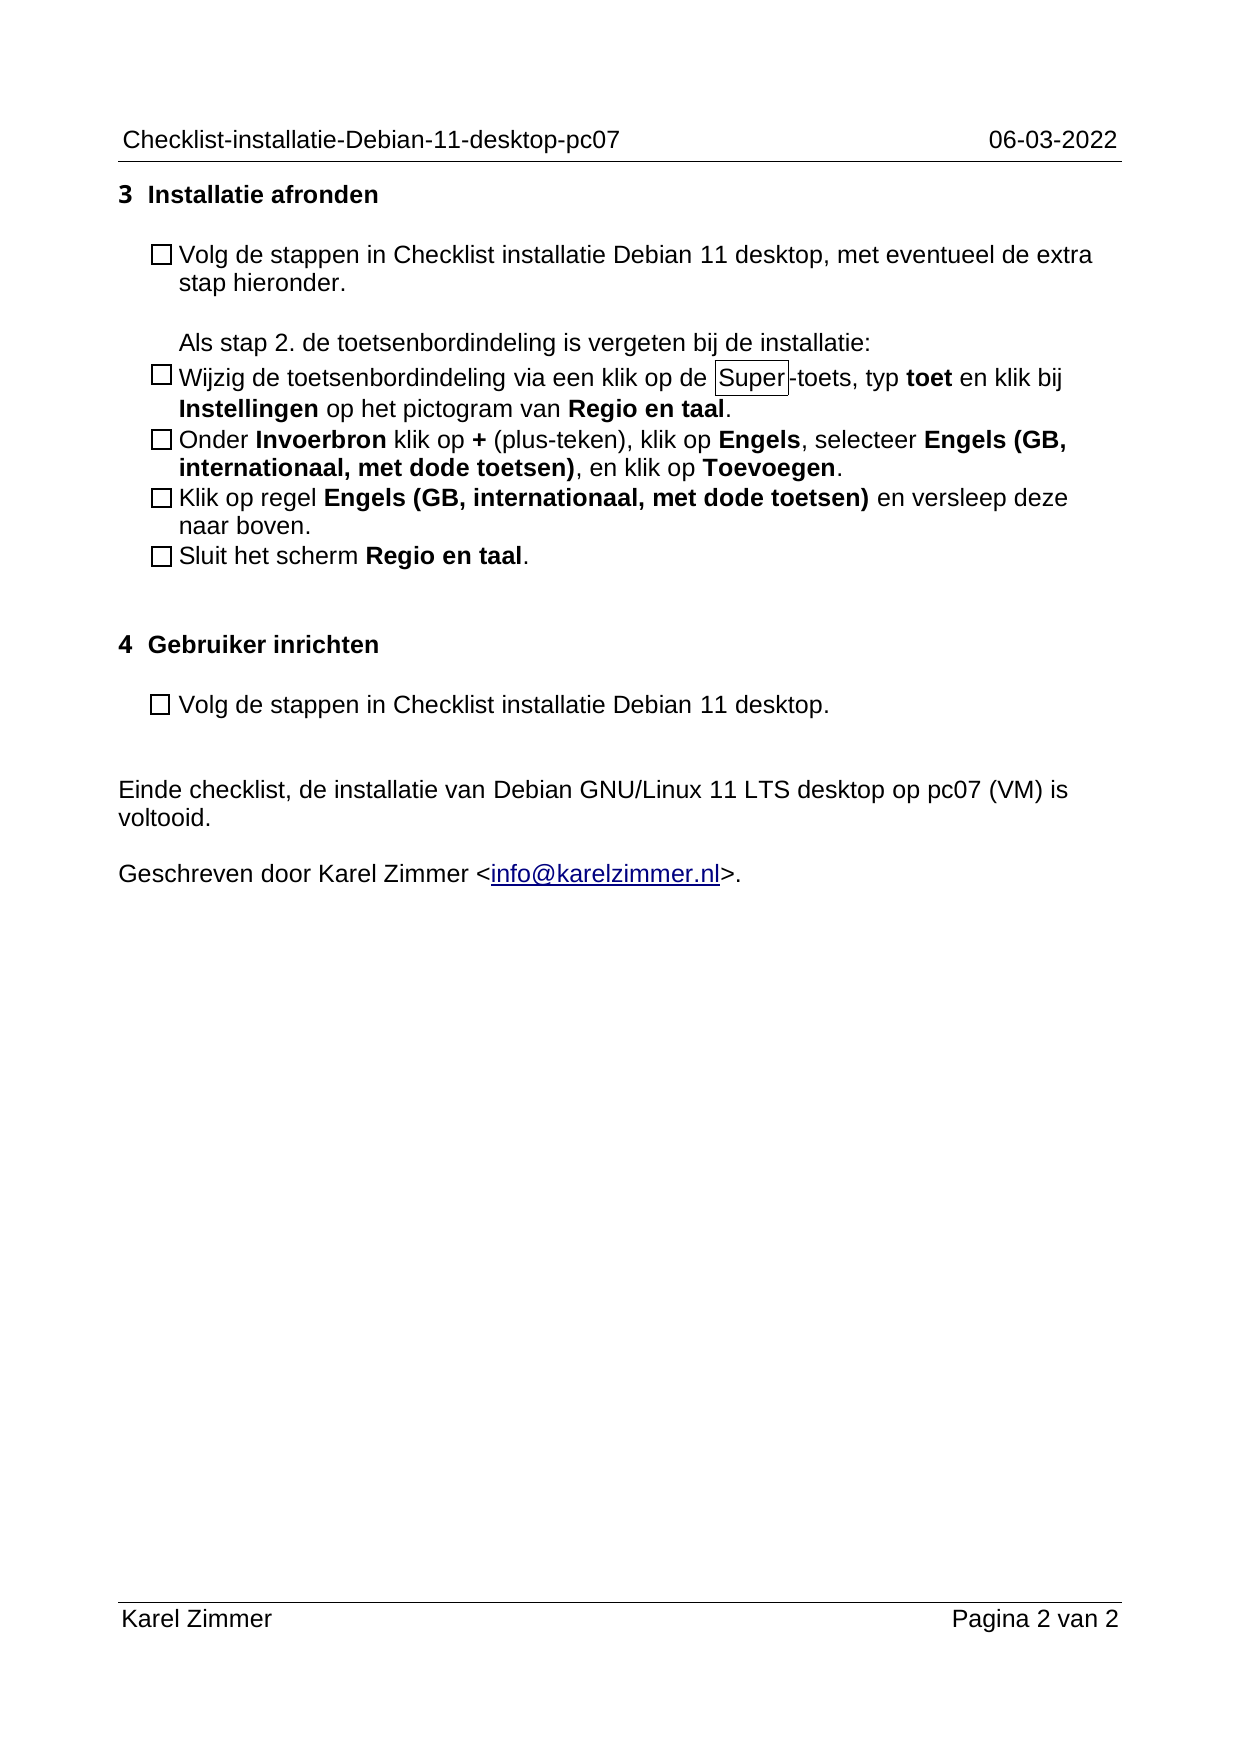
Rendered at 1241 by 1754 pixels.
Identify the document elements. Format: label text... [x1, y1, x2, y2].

table_header [141, 690, 177, 720]
table_cell [142, 425, 177, 483]
table_header [142, 240, 177, 298]
table_cell [142, 359, 177, 424]
table_cell [177, 298, 1120, 328]
table_cell [142, 541, 177, 571]
table_cell [142, 328, 177, 359]
table_cell [142, 483, 177, 541]
list Gebruiker inrichten [118, 627, 1122, 661]
text Einde checklist, de installatie van Debian GNU/Linux 11 LTS desktop op pc07 (VM) is voltooid. [118, 776, 1122, 832]
table_header Volg de stappen in Checklist installatie Debian 11 desktop. [177, 690, 1120, 720]
table_cell Wijzig de toetsenbordindeling via een klik op de Super-toets, typ toet en klik bij Instellingen op het pictogram van Regio en taal. [177, 359, 1120, 424]
table_cell [142, 298, 177, 328]
text Geschreven door Karel Zimmer <info@karelzimmer.nl>. [118, 860, 1122, 888]
table_cell Onder Invoerbron klik op + (plus-teken), klik op Engels, selecteer Engels (GB, internationaal, met dode toetsen), en klik op Toevoegen. [177, 425, 1120, 483]
list Installatie afronden [118, 177, 1122, 211]
table_header Volg de stappen in Checklist installatie Debian 11 desktop, met eventueel de extra stap hieronder. [177, 240, 1120, 298]
table_cell Als stap 2. de toetsenbordindeling is vergeten bij de installatie: [177, 328, 1120, 359]
table_cell Sluit het scherm Regio en taal. [177, 541, 1120, 571]
table_cell Klik op regel Engels (GB, internationaal, met dode toetsen) en versleep deze naar boven. [177, 483, 1120, 541]
